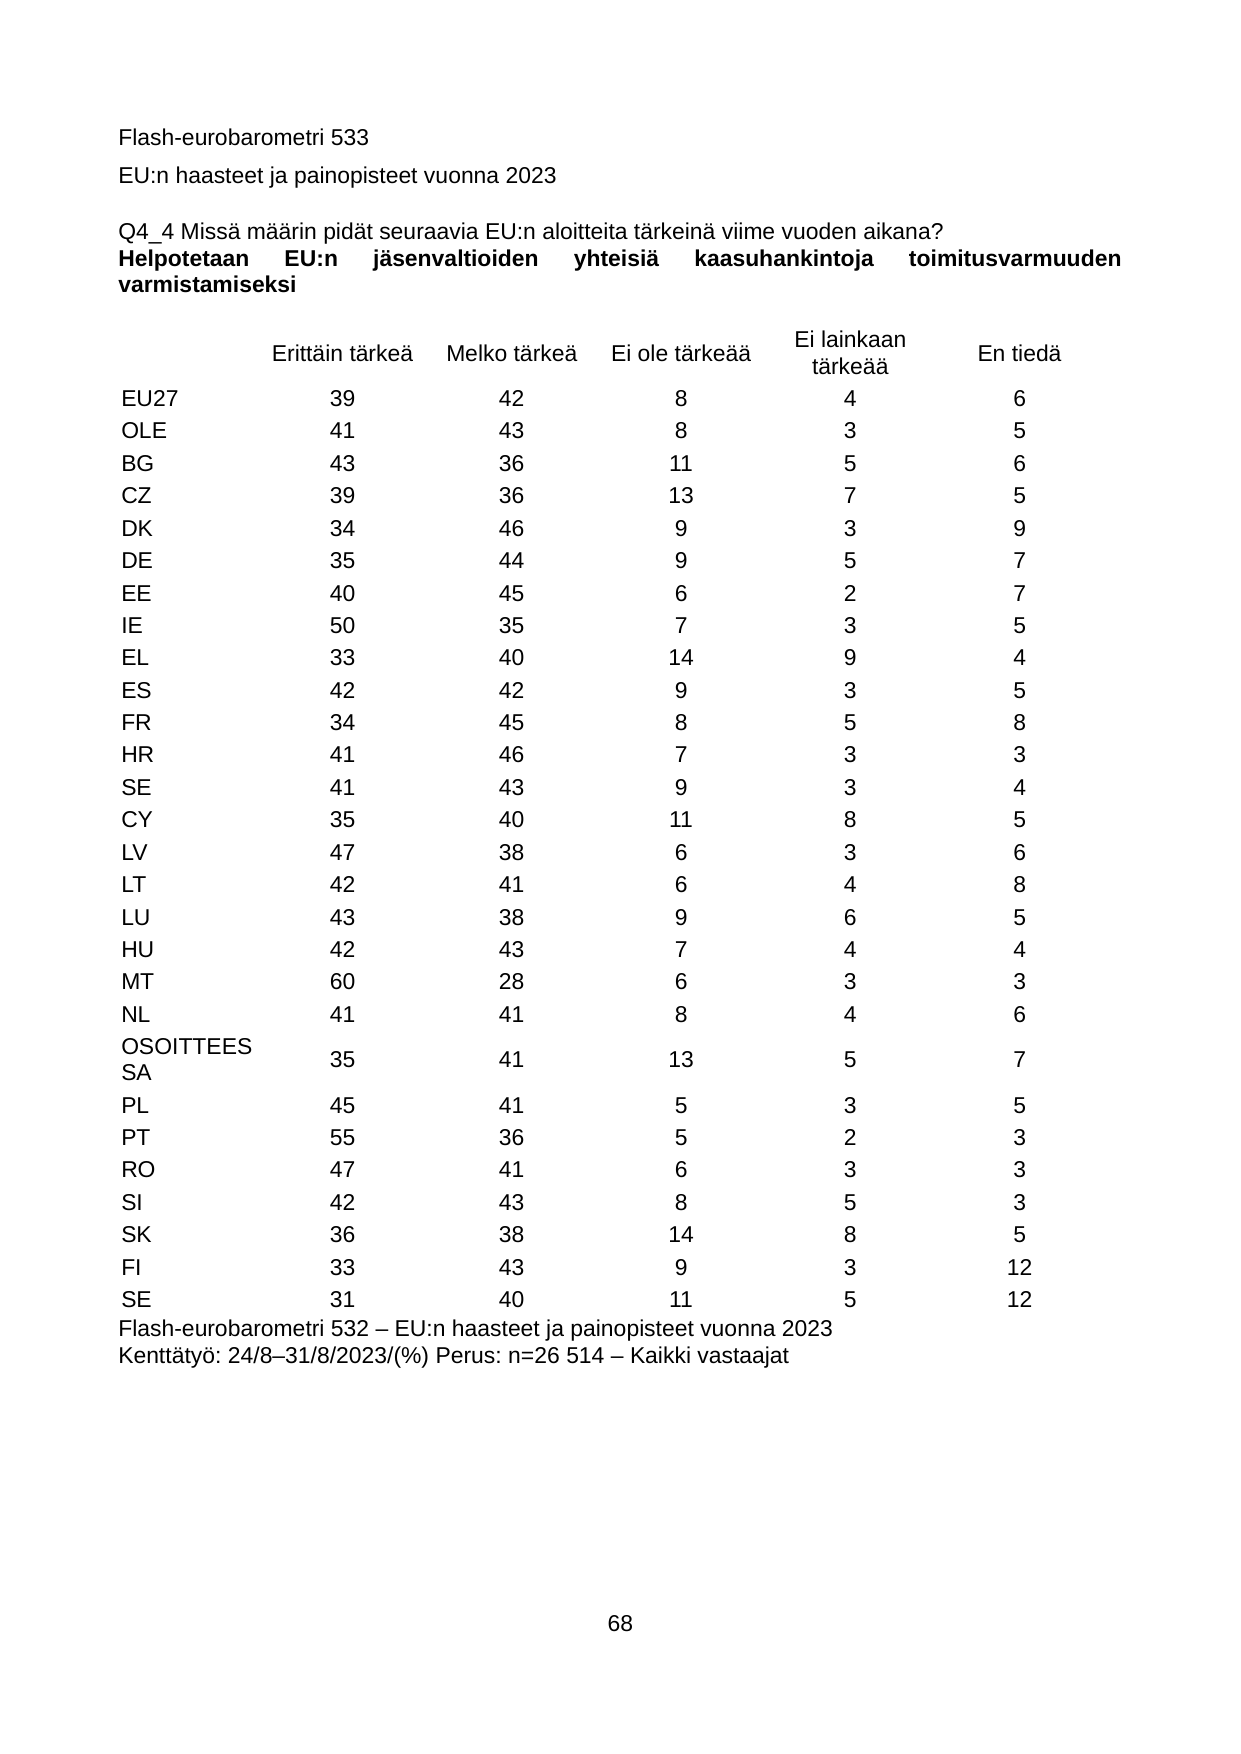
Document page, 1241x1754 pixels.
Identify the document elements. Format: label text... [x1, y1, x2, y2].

table_cell 31 [258, 1283, 427, 1315]
table_cell 41 [427, 1089, 596, 1121]
table_header Erittäin tärkeä [258, 324, 427, 382]
table_cell 3 [765, 739, 935, 771]
table_cell 5 [765, 1186, 935, 1218]
table_cell 5 [765, 447, 935, 479]
table_cell 42 [258, 674, 427, 706]
table_cell CY [118, 803, 258, 836]
table_cell 47 [258, 836, 427, 868]
table_cell IE [118, 609, 258, 641]
text Flash-eurobarometri 532 – EU:n haasteet ja painopisteet vuonna 2023 [118, 1315, 1122, 1342]
text Q4_4 Missä määrin pidät seuraavia EU:n aloitteita tärkeinä viime vuoden aikana? [118, 218, 1122, 244]
table_cell 41 [427, 998, 596, 1030]
table_cell 8 [596, 1186, 765, 1218]
table_cell 9 [596, 544, 765, 576]
table_cell 42 [258, 933, 427, 965]
table_cell 36 [427, 447, 596, 479]
table_cell 6 [935, 447, 1104, 479]
table_cell 40 [427, 641, 596, 674]
text Kenttätyö: 24/8–31/8/2023/(%) Perus: n=26 514 – Kaikki vastaajat [118, 1342, 1122, 1368]
table_cell 43 [427, 1186, 596, 1218]
table_cell 5 [935, 674, 1104, 706]
table_cell 3 [765, 771, 935, 803]
table_cell 6 [596, 576, 765, 609]
table_cell 34 [258, 706, 427, 738]
table_cell 41 [258, 739, 427, 771]
table_cell 44 [427, 544, 596, 576]
table_cell DK [118, 512, 258, 544]
table_cell SE [118, 1283, 258, 1315]
table_header En tiedä [935, 324, 1104, 382]
table_cell 38 [427, 836, 596, 868]
table_cell SI [118, 1186, 258, 1218]
table_cell 35 [427, 609, 596, 641]
table_cell 40 [427, 1283, 596, 1315]
table_cell 4 [765, 382, 935, 414]
table_cell 8 [596, 998, 765, 1030]
table_cell BG [118, 447, 258, 479]
table_cell 38 [427, 900, 596, 933]
table_cell 4 [935, 641, 1104, 674]
table_cell 13 [596, 1030, 765, 1088]
table_cell RO [118, 1153, 258, 1186]
table_cell 3 [935, 1186, 1104, 1218]
table_cell 3 [765, 1251, 935, 1283]
table_cell 7 [596, 609, 765, 641]
table_header Melko tärkeä [427, 324, 596, 382]
table_cell 3 [765, 1089, 935, 1121]
table_cell 6 [765, 900, 935, 933]
table_cell EL [118, 641, 258, 674]
table_cell 13 [596, 479, 765, 512]
table_cell 7 [596, 739, 765, 771]
table_cell LT [118, 868, 258, 900]
table_cell 3 [765, 415, 935, 447]
table_cell PL [118, 1089, 258, 1121]
table_cell DE [118, 544, 258, 576]
table_cell SK [118, 1218, 258, 1251]
table_cell OSOITTEESSA [118, 1030, 258, 1088]
table_cell 40 [427, 803, 596, 836]
table_cell 6 [596, 836, 765, 868]
table_cell HR [118, 739, 258, 771]
table_cell MT [118, 965, 258, 998]
table_cell 5 [765, 706, 935, 738]
table_cell 11 [596, 447, 765, 479]
table_cell FR [118, 706, 258, 738]
table_cell NL [118, 998, 258, 1030]
table_cell 41 [427, 1030, 596, 1088]
table_cell 3 [935, 965, 1104, 998]
table_cell 4 [765, 868, 935, 900]
table_cell 36 [427, 1121, 596, 1153]
table_cell SE [118, 771, 258, 803]
table_cell 14 [596, 1218, 765, 1251]
table_cell 5 [935, 609, 1104, 641]
table_cell 3 [765, 965, 935, 998]
table_cell 6 [935, 998, 1104, 1030]
table_cell 8 [935, 868, 1104, 900]
table_header Ei lainkaan tärkeää [765, 324, 935, 382]
table_cell 4 [765, 998, 935, 1030]
table_cell 3 [765, 836, 935, 868]
table_cell 8 [765, 803, 935, 836]
table_cell 39 [258, 479, 427, 512]
table_cell 46 [427, 512, 596, 544]
table_cell 38 [427, 1218, 596, 1251]
table_cell 4 [935, 771, 1104, 803]
table_cell 35 [258, 803, 427, 836]
table_cell 33 [258, 1251, 427, 1283]
table_cell 7 [935, 544, 1104, 576]
table_cell 7 [935, 576, 1104, 609]
table_cell EU27 [118, 382, 258, 414]
table_cell 9 [596, 900, 765, 933]
table_cell 8 [935, 706, 1104, 738]
table_cell 41 [258, 998, 427, 1030]
table_cell 12 [935, 1283, 1104, 1315]
table_cell 55 [258, 1121, 427, 1153]
table_cell 41 [258, 771, 427, 803]
table_cell FI [118, 1251, 258, 1283]
table_cell 14 [596, 641, 765, 674]
table_cell 35 [258, 1030, 427, 1088]
table_cell 34 [258, 512, 427, 544]
table_cell 7 [935, 1030, 1104, 1088]
table_cell 2 [765, 576, 935, 609]
table_cell 3 [765, 512, 935, 544]
table_header [118, 324, 258, 382]
table_cell 9 [596, 1251, 765, 1283]
table_cell EE [118, 576, 258, 609]
table_cell 43 [258, 447, 427, 479]
table_cell 9 [765, 641, 935, 674]
table_cell 40 [258, 576, 427, 609]
table_cell 42 [258, 868, 427, 900]
table_cell 50 [258, 609, 427, 641]
table_cell 6 [596, 965, 765, 998]
table_cell 11 [596, 803, 765, 836]
table_cell 5 [765, 544, 935, 576]
table_cell PT [118, 1121, 258, 1153]
table_cell 41 [427, 1153, 596, 1186]
table_cell 2 [765, 1121, 935, 1153]
table_cell 5 [935, 1089, 1104, 1121]
table_cell 45 [427, 706, 596, 738]
table_cell 11 [596, 1283, 765, 1315]
table_cell 9 [596, 512, 765, 544]
table_cell 5 [596, 1121, 765, 1153]
table_cell 47 [258, 1153, 427, 1186]
table_cell 46 [427, 739, 596, 771]
text Helpotetaan EU:n jäsenvaltioiden yhteisiä kaasuhankintoja toimitusvarmuuden varmistamiseksi [118, 244, 1122, 297]
table_cell 3 [765, 609, 935, 641]
table_cell 5 [935, 415, 1104, 447]
table_cell 8 [596, 415, 765, 447]
table_cell LV [118, 836, 258, 868]
table_cell 5 [935, 900, 1104, 933]
table_cell 39 [258, 382, 427, 414]
table_cell 36 [258, 1218, 427, 1251]
table_cell 3 [935, 1153, 1104, 1186]
table_cell 45 [427, 576, 596, 609]
table_cell OLE [118, 415, 258, 447]
table_cell 33 [258, 641, 427, 674]
table_cell 9 [596, 674, 765, 706]
table_cell ES [118, 674, 258, 706]
table_cell LU [118, 900, 258, 933]
table_cell 3 [765, 674, 935, 706]
table_cell 3 [935, 1121, 1104, 1153]
table_cell 4 [765, 933, 935, 965]
table_cell 6 [596, 1153, 765, 1186]
table_cell 43 [258, 900, 427, 933]
table_cell 8 [765, 1218, 935, 1251]
table_cell 41 [427, 868, 596, 900]
table_cell 5 [596, 1089, 765, 1121]
table_cell 6 [596, 868, 765, 900]
table_cell CZ [118, 479, 258, 512]
table_cell 5 [935, 479, 1104, 512]
table_cell 5 [935, 1218, 1104, 1251]
table_cell 5 [935, 803, 1104, 836]
table_cell 7 [765, 479, 935, 512]
table_cell 8 [596, 706, 765, 738]
table_cell 43 [427, 933, 596, 965]
table_cell 6 [935, 836, 1104, 868]
table_cell 3 [935, 739, 1104, 771]
table_cell HU [118, 933, 258, 965]
table_cell 9 [935, 512, 1104, 544]
table_cell 28 [427, 965, 596, 998]
table_cell 43 [427, 415, 596, 447]
table_cell 36 [427, 479, 596, 512]
table_cell 9 [596, 771, 765, 803]
table_header Ei ole tärkeää [596, 324, 765, 382]
table_cell 43 [427, 771, 596, 803]
table_cell 6 [935, 382, 1104, 414]
table_cell 41 [258, 415, 427, 447]
table_cell 12 [935, 1251, 1104, 1283]
table_cell 43 [427, 1251, 596, 1283]
table_cell 5 [765, 1030, 935, 1088]
table_cell 5 [765, 1283, 935, 1315]
table_cell 8 [596, 382, 765, 414]
table_cell 60 [258, 965, 427, 998]
table_cell 42 [258, 1186, 427, 1218]
table_cell 3 [765, 1153, 935, 1186]
table_cell 7 [596, 933, 765, 965]
table_cell 35 [258, 544, 427, 576]
table_cell 42 [427, 382, 596, 414]
table_cell 4 [935, 933, 1104, 965]
table_cell 42 [427, 674, 596, 706]
table_cell 45 [258, 1089, 427, 1121]
